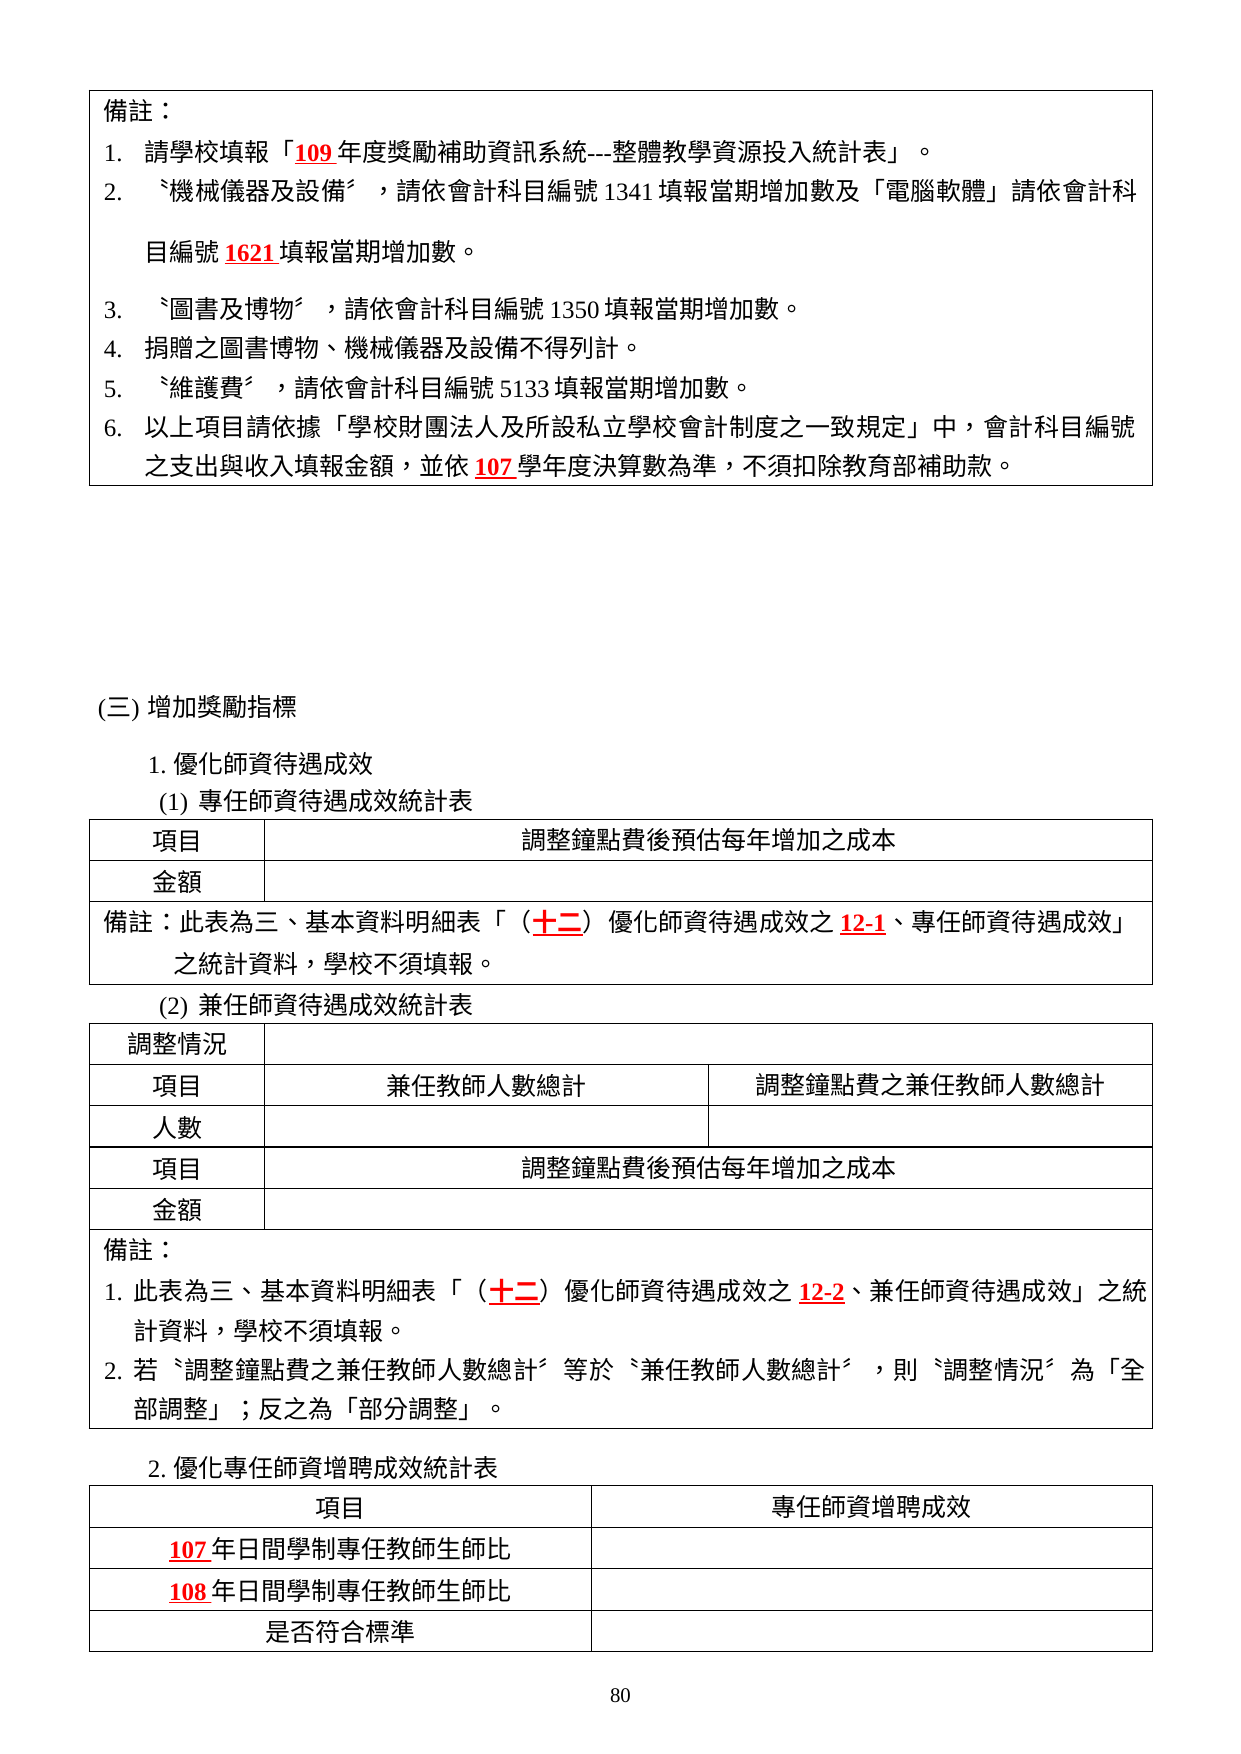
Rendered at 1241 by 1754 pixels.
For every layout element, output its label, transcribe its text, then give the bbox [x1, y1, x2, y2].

table_cell [592, 1611, 1152, 1651]
table_cell 金額 [90, 1189, 264, 1229]
table_header 調整鐘點費後預估每年增加之成本 [265, 820, 1152, 860]
table_cell 備註：此表為三、基本資料明細表「（十二）優化師資待遇成效之12-1、專任師資待遇成效」之統計資料，學校不須填報。 [90, 902, 1152, 984]
table_cell [265, 1106, 708, 1146]
table_header 專任師資增聘成效 [592, 1486, 1152, 1527]
table_cell 調整鐘點費後預估每年增加之成本 [265, 1148, 1152, 1188]
table_cell [592, 1569, 1152, 1609]
table_cell 調整鐘點費之兼任教師人數總計 [709, 1065, 1152, 1105]
table_header 調整情況 [90, 1024, 264, 1064]
table_cell [265, 1189, 1152, 1229]
table_cell 項目 [90, 1065, 264, 1105]
table_cell 金額 [90, 861, 264, 901]
list 兼任師資待遇成效統計表 [159, 985, 1152, 1022]
list 優化專任師資增聘成效統計表 [148, 1448, 1152, 1485]
table_header [265, 1024, 1152, 1064]
list 優化師資待遇成效 [148, 743, 1152, 781]
table_cell 107年日間學制專任教師生師比 [90, 1528, 591, 1568]
table_cell 備註： 此表為三、基本資料明細表「（十二）優化師資待遇成效之12-2、兼任師資待遇成效」之統計資料，學校不須填報。 若〝調整鐘點費之兼任教師人數總計〞等於〝兼任教師人數總計〞，則〝調整情況〞為「全部調整」；反之為「部分調整」。 [90, 1230, 1152, 1428]
table_cell 項目 [90, 1148, 264, 1188]
table_cell [592, 1528, 1152, 1568]
table_cell 人數 [90, 1106, 264, 1146]
table_header 項目 [90, 1486, 591, 1527]
table_header 項目 [90, 820, 264, 860]
table_cell 備註： 請學校填報「109年度獎勵補助資訊系統---整體教學資源投入統計表」。 〝機械儀器及設備〞，請依會計科目編號1341填報當期增加數及「電腦軟體」請依會計科目編號1621填報當期增加數。 〝圖書及博物〞，請依會計科目編號1350填報當期增加數。 捐贈之圖書博物、機械儀器及設備不得列計。 〝維護費〞，請依會計科目編號5133填報當期增加數。 以上項目請依據「學校財團法人及所設私立學校會計制度之一致規定」中，會計科目編號之支出與收入填報金額，並依107學年度決算數為準，不須扣除教育部補助款。 [90, 91, 1152, 485]
table_cell [265, 861, 1152, 901]
table_cell 108年日間學制專任教師生師比 [90, 1569, 591, 1609]
list 增加獎勵指標 [98, 687, 1152, 725]
table_cell 兼任教師人數總計 [265, 1065, 708, 1105]
table_cell [709, 1106, 1152, 1146]
table_cell 是否符合標準 [90, 1611, 591, 1651]
list 專任師資待遇成效統計表 [159, 781, 1152, 818]
